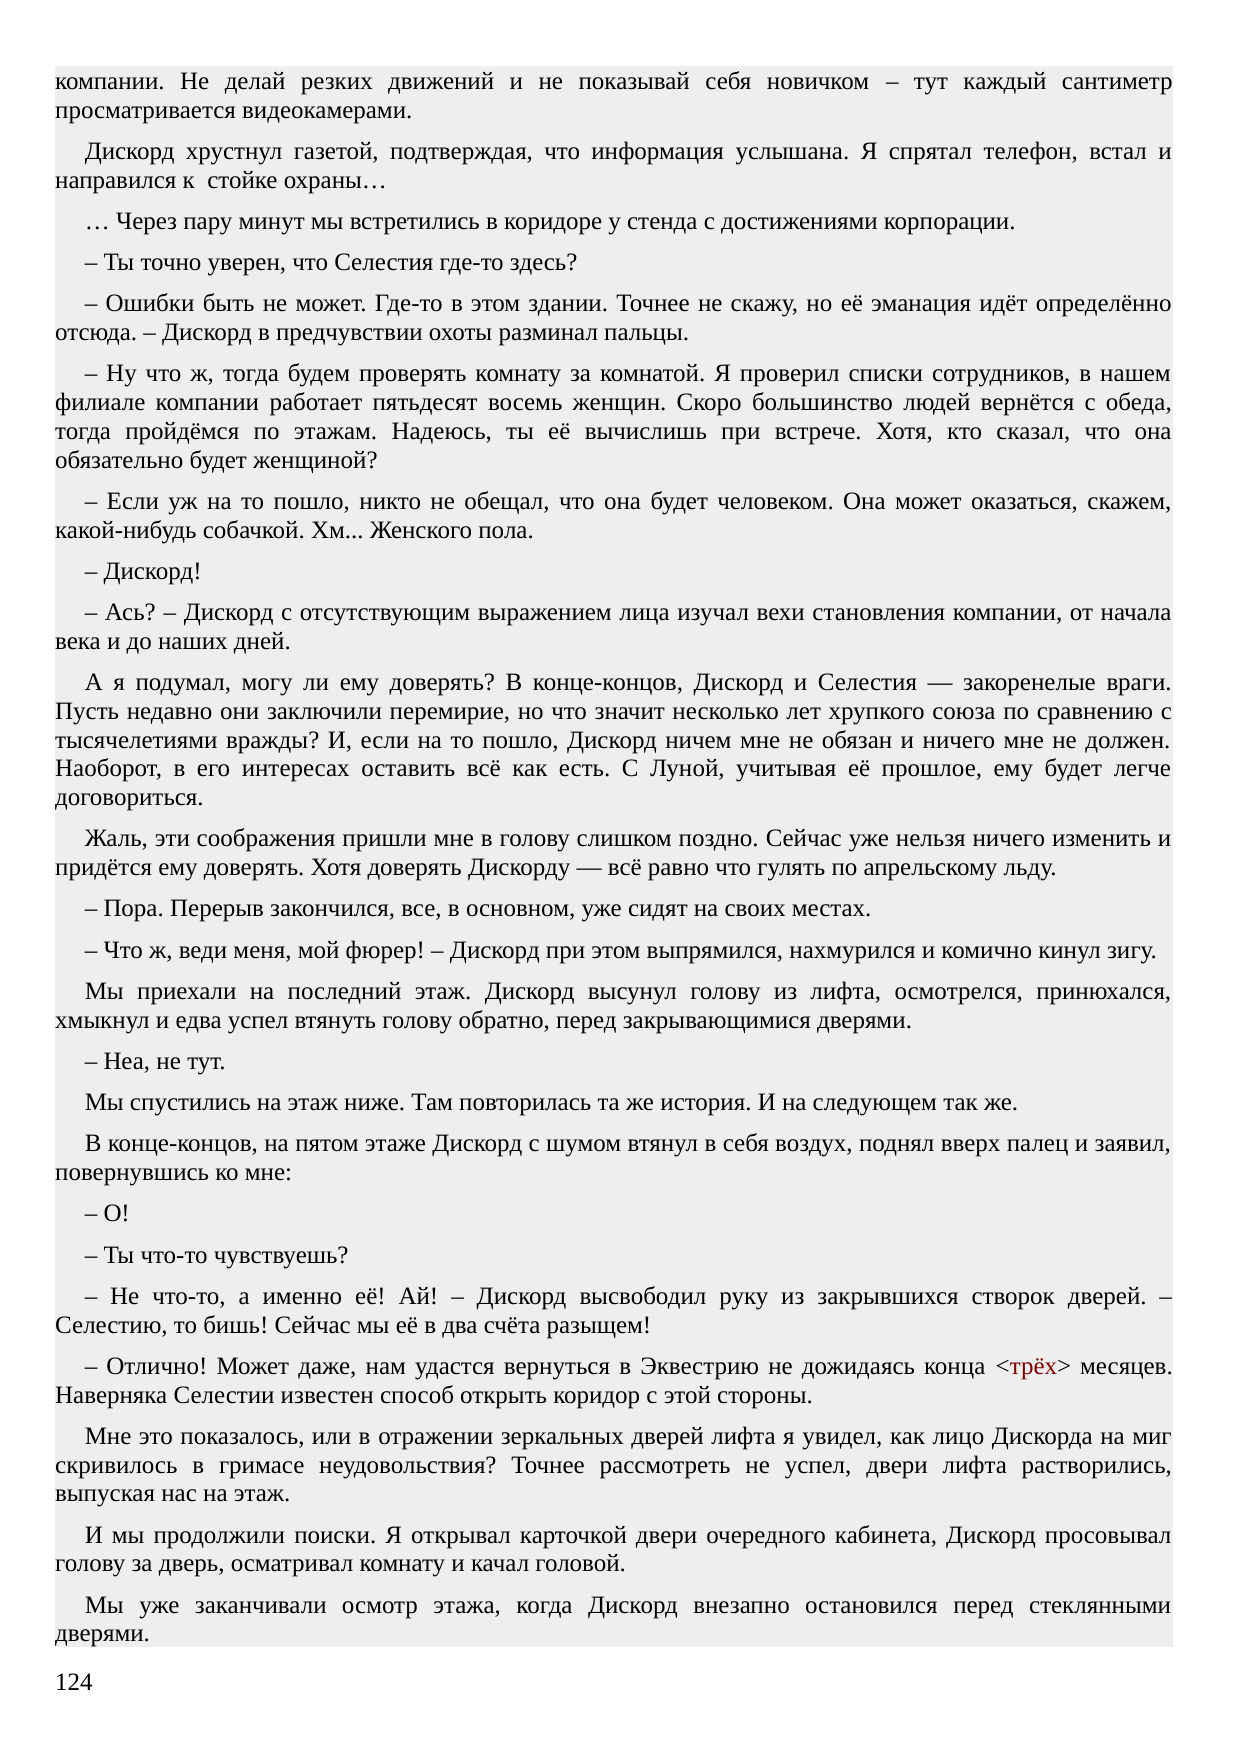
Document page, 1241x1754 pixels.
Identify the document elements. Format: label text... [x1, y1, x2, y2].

text – О! [55, 1198, 1173, 1227]
text – Дискорд! [55, 556, 1173, 585]
text – Что ж, веди меня, мой фюрер! – Дискорд при этом выпрямился, нахмурился и комично кинул зигу. [55, 935, 1173, 963]
text компании. Не делай резких движений и не показывай себя новичком – тут каждый сантиметр просматривается видеокамерами. [55, 66, 1173, 123]
text Мы спустились на этаж ниже. Там повторилась та же история. И на следующем так же. [55, 1087, 1173, 1116]
text В конце-концов, на пятом этаже Дискорд с шумом втянул в себя воздух, поднял вверх палец и заявил, повернувшись ко мне: [55, 1128, 1173, 1186]
text – Отлично! Может даже, нам удастся вернуться в Эквестрию не дожидаясь конца <трёх> месяцев. Наверняка Селестии известен способ открыть коридор с этой стороны. [55, 1351, 1173, 1408]
text – Если уж на то пошло, никто не обещал, что она будет человеком. Она может оказаться, скажем, какой-нибудь собачкой. Хм... Женского пола. [55, 486, 1173, 543]
text – Ты точно уверен, что Селестия где-то здесь? [55, 247, 1173, 276]
text – Ась? – Дискорд с отсутствующим выражением лица изучал вехи становления компании, от начала века и до наших дней. [55, 597, 1173, 655]
text Мы приехали на последний этаж. Дискорд высунул голову из лифта, осмотрелся, принюхался, хмыкнул и едва успел втянуть голову обратно, перед закрывающимися дверями. [55, 976, 1173, 1033]
text Дискорд хрустнул газетой, подтверждая, что информация услышана. Я спрятал телефон, встал и направился к стойке охраны… [55, 136, 1173, 193]
text – Неа, не тут. [55, 1046, 1173, 1075]
text – Ты что-то чувствуешь? [55, 1240, 1173, 1268]
text – Не что-то, а именно её! Ай! – Дискорд высвободил руку из закрывшихся створок дверей. – Селестию, то бишь! Сейчас мы её в два счёта разыщем! [55, 1281, 1173, 1338]
text – Пора. Перерыв закончился, все, в основном, уже сидят на своих местах. [55, 893, 1173, 922]
text Мы уже заканчивали осмотр этажа, когда Дискорд внезапно остановился перед стеклянными дверями. [55, 1590, 1173, 1647]
text Жаль, эти соображения пришли мне в голову слишком поздно. Сейчас уже нельзя ничего изменить и придётся ему доверять. Хотя доверять Дискорду — всё равно что гулять по апрельскому льду. [55, 823, 1173, 881]
text – Ошибки быть не может. Где-то в этом здании. Точнее не скажу, но её эманация идёт определённо отсюда. – Дискорд в предчувствии охоты разминал пальцы. [55, 288, 1173, 346]
text … Через пару минут мы встретились в коридоре у стенда с достижениями корпорации. [55, 206, 1173, 235]
text – Ну что ж, тогда будем проверять комнату за комнатой. Я проверил списки сотрудников, в нашем филиале компании работает пятьдесят восемь женщин. Скоро большинство людей вернётся с обеда, тогда пройдёмся по этажам. Надеюсь, ты её вычислишь при встрече. Хотя, кто сказал, что она обязательно будет женщиной? [55, 358, 1173, 473]
text Мне это показалось, или в отражении зеркальных дверей лифта я увидел, как лицо Дискорда на миг скривилось в гримасе неудовольствия? Точнее рассмотреть не успел, двери лифта растворились, выпуская нас на этаж. [55, 1421, 1173, 1507]
text И мы продолжили поиски. Я открывал карточкой двери очередного кабинета, Дискорд просовывал голову за дверь, осматривал комнату и качал головой. [55, 1520, 1173, 1577]
text А я подумал, могу ли ему доверять? В конце-концов, Дискорд и Селестия — закоренелые враги. Пусть недавно они заключили перемирие, но что значит несколько лет хрупкого союза по сравнению с тысячелетиями вражды? И, если на то пошло, Дискорд ничем мне не обязан и ничего мне не должен. Наоборот, в его интересах оставить всё как есть. С Луной, учитывая её прошлое, ему будет легче договориться. [55, 667, 1173, 811]
